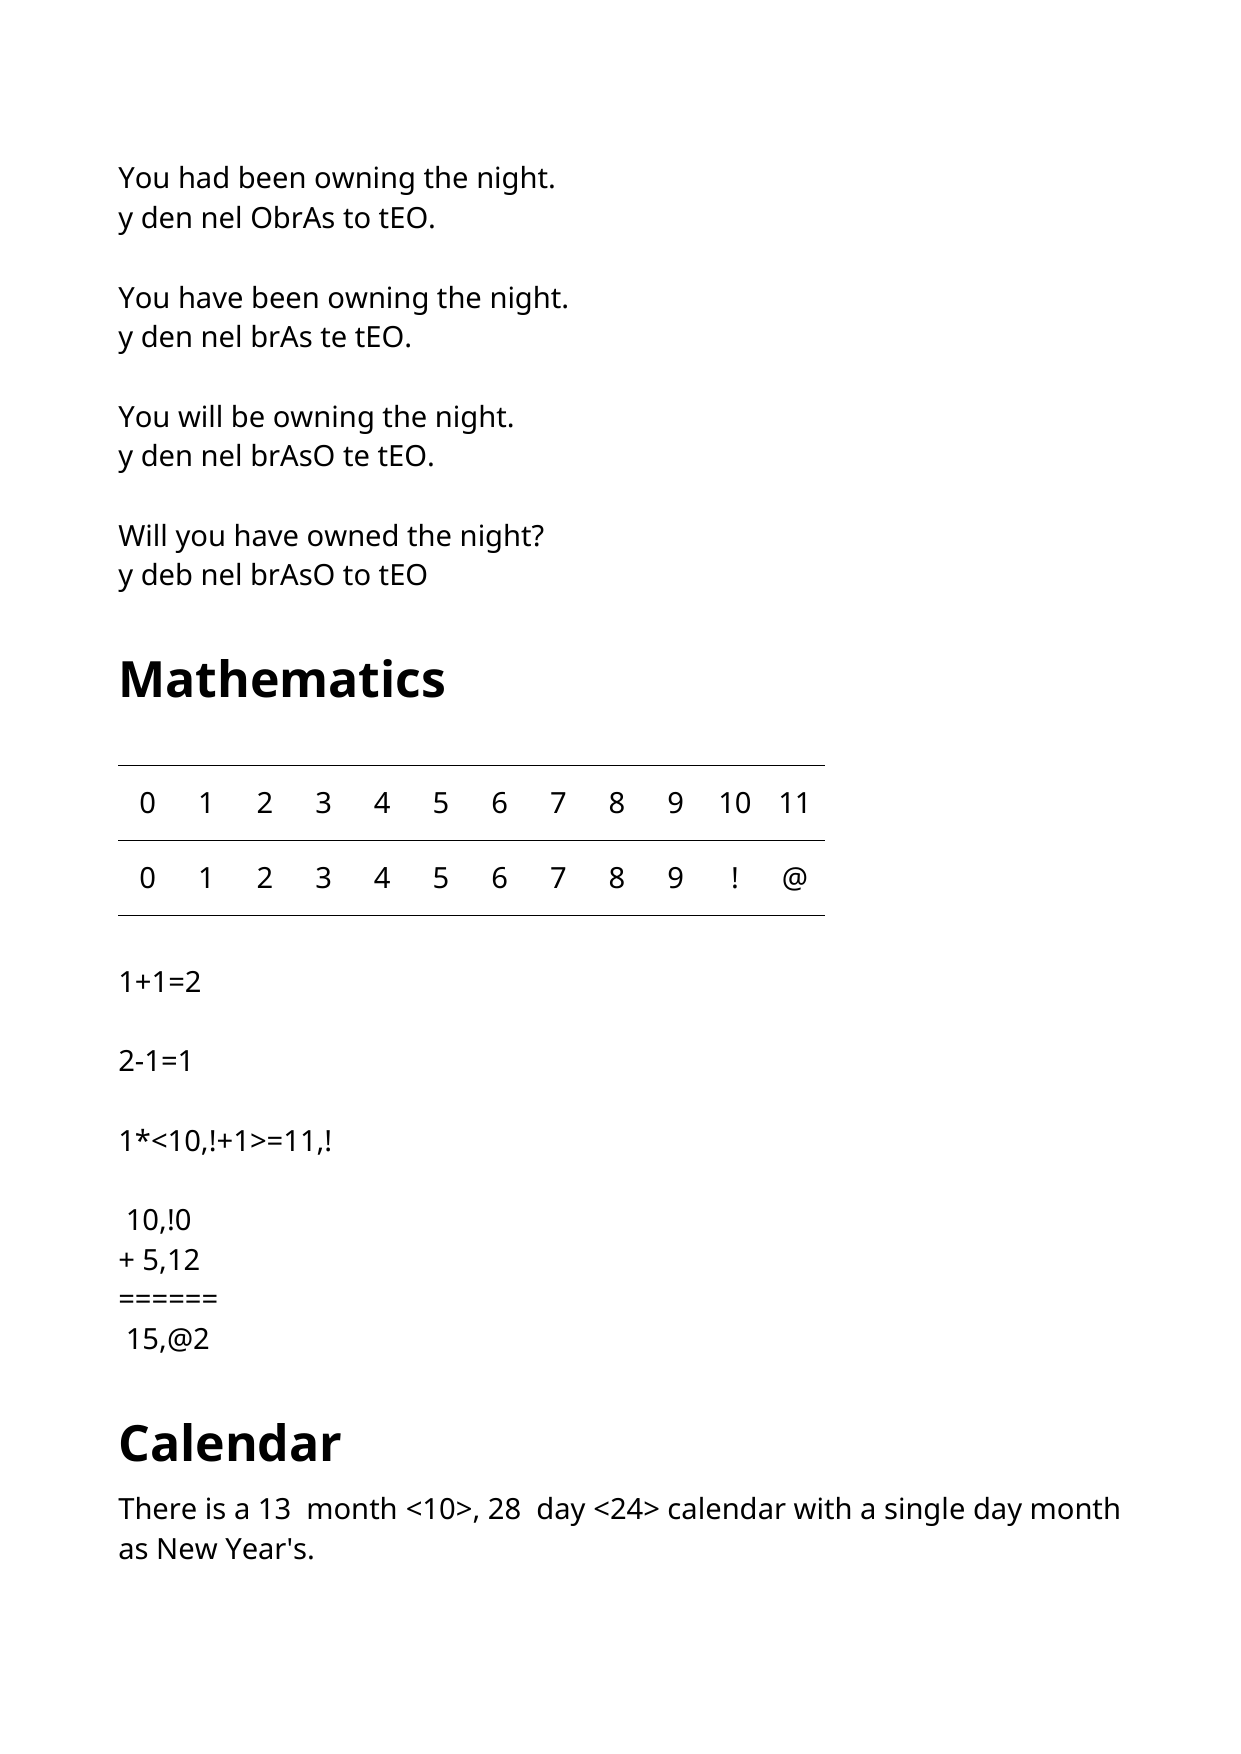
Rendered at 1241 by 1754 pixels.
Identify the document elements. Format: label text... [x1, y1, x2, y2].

table_header 5 [411, 766, 470, 840]
table_cell 8 [587, 841, 646, 915]
table_header 3 [294, 766, 353, 840]
text Will you have owned the night? [118, 515, 1122, 555]
text ====== [118, 1279, 1122, 1318]
text 15,@2 [118, 1318, 1122, 1358]
table_cell @ [765, 841, 825, 915]
table_header 6 [470, 766, 529, 840]
table_cell 4 [353, 841, 411, 915]
table_header 4 [353, 766, 411, 840]
table_cell ! [705, 841, 765, 915]
table_cell 7 [529, 841, 587, 915]
subtitle Mathematics [118, 644, 1122, 712]
table_cell 5 [411, 841, 470, 915]
text y den nel ObrAs to tEO. [118, 197, 1122, 237]
text + 5,12 [118, 1239, 1122, 1279]
text You will be owning the night. [118, 396, 1122, 436]
table_header 0 [118, 766, 177, 840]
table_header 1 [177, 766, 235, 840]
table_header 2 [235, 766, 294, 840]
text y deb nel brAsO to tEO [118, 555, 1122, 594]
text 1+1=2 [118, 961, 1122, 1001]
text You have been owning the night. [118, 277, 1122, 317]
table_cell 1 [177, 841, 235, 915]
table_header 9 [646, 766, 704, 840]
table_header 7 [529, 766, 587, 840]
text You had been owning the night. [118, 158, 1122, 197]
table_cell 9 [646, 841, 704, 915]
table_cell 6 [470, 841, 529, 915]
table_header 8 [587, 766, 646, 840]
text 1*<10,!+1>=11,! [118, 1120, 1122, 1159]
table_cell 3 [294, 841, 353, 915]
text y den nel brAsO te tEO. [118, 436, 1122, 475]
table_cell 0 [118, 841, 177, 915]
text There is a 13 month <10>, 28 day <24> calendar with a single day month as New Year's. [118, 1489, 1122, 1568]
table_header 11 [765, 766, 825, 840]
text 2-1=1 [118, 1041, 1122, 1080]
text 10,!0 [118, 1199, 1122, 1239]
text y den nel brAs te tEO. [118, 317, 1122, 356]
table_header 10 [705, 766, 765, 840]
subtitle Calendar [118, 1408, 1122, 1476]
table_cell 2 [235, 841, 294, 915]
